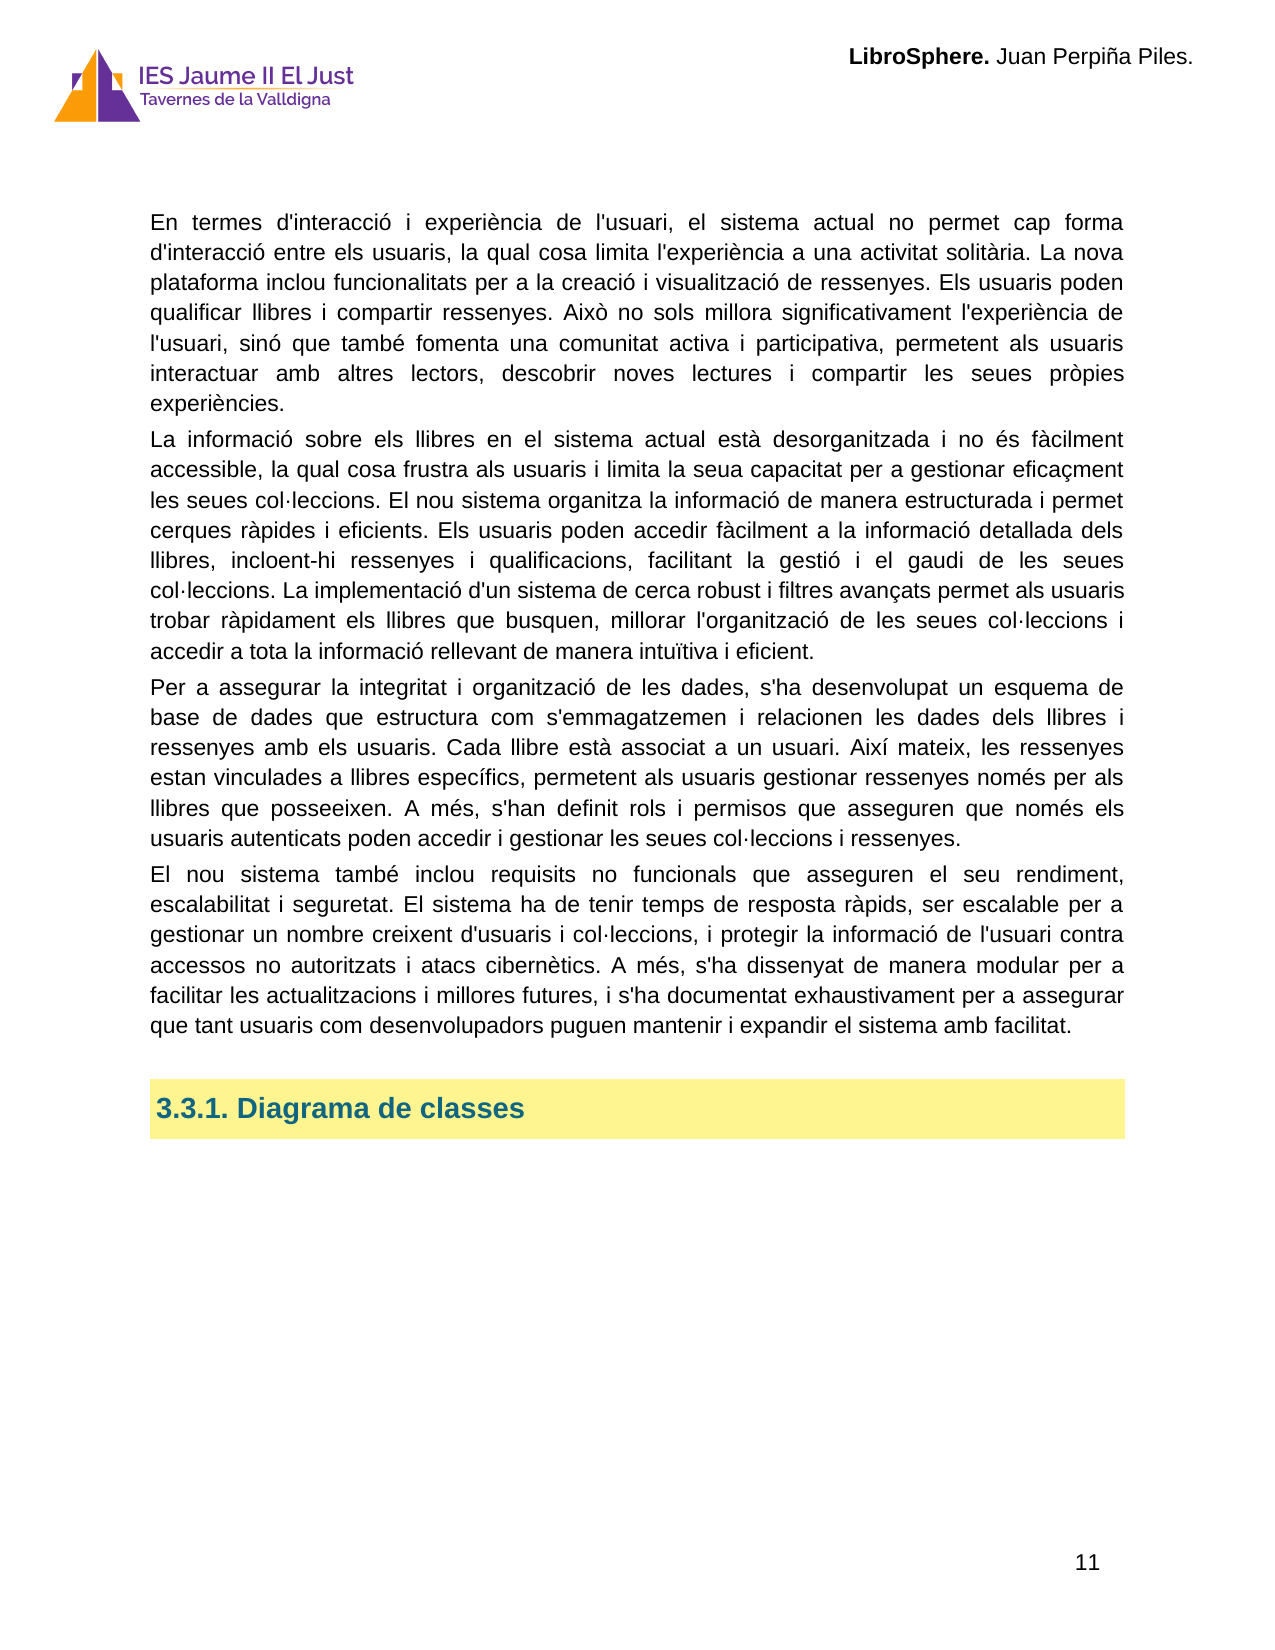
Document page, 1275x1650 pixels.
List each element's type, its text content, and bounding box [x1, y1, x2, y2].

table_header 3.3.1. Diagrama de classes [150, 1079, 1125, 1139]
text El nou sistema també inclou requisits no funcionals que asseguren el seu rendiment, escalabilitat i seguretat. El sistema ha de tenir temps de resposta ràpids, ser escalable per a gestionar un nombre creixent d'usuaris i col·leccions, i protegir la informació de l'usuari contra accessos no autoritzats i atacs cibernètics. A més, s'ha dissenyat de manera modular per a facilitar les actualitzacions i millores futures, i s'ha documentat exhaustivament per a assegurar que tant usuaris com desenvolupadors puguen mantenir i expandir el sistema amb facilitat. [150, 861, 1125, 1038]
text La informació sobre els llibres en el sistema actual està desorganitzada i no és fàcilment accessible, la qual cosa frustra als usuaris i limita la seua capacitat per a gestionar eficaçment les seues col·leccions. El nou sistema organitza la informació de manera estructurada i permet cerques ràpides i eficients. Els usuaris poden accedir fàcilment a la informació detallada dels llibres, incloent-hi ressenyes i qualificacions, facilitant la gestió i el gaudi de les seues col·leccions. La implementació d'un sistema de cerca robust i filtres avançats permet als usuaris trobar ràpidament els llibres que busquen, millorar l'organització de les seues col·leccions i accedir a tota la informació rellevant de manera intuïtiva i eficient. [150, 426, 1125, 664]
picture [50, 42, 354, 129]
text En termes d'interacció i experiència de l'usuari, el sistema actual no permet cap forma d'interacció entre els usuaris, la qual cosa limita l'experiència a una activitat solitària. La nova plataforma inclou funcionalitats per a la creació i visualització de ressenyes. Els usuaris poden qualificar llibres i compartir ressenyes. Això no sols millora significativament l'experiència de l'usuari, sinó que també fomenta una comunitat activa i participativa, permetent als usuaris interactuar amb altres lectors, descobrir noves lectures i compartir les seues pròpies experiències. [150, 209, 1125, 416]
text Per a assegurar la integritat i organització de les dades, s'ha desenvolupat un esquema de base de dades que estructura com s'emmagatzemen i relacionen les dades dels llibres i ressenyes amb els usuaris. Cada llibre està associat a un usuari. Així mateix, les ressenyes estan vinculades a llibres específics, permetent als usuaris gestionar ressenyes només per als llibres que posseeixen. A més, s'han definit rols i permisos que asseguren que només els usuaris autenticats poden accedir i gestionar les seues col·leccions i ressenyes. [150, 674, 1125, 851]
